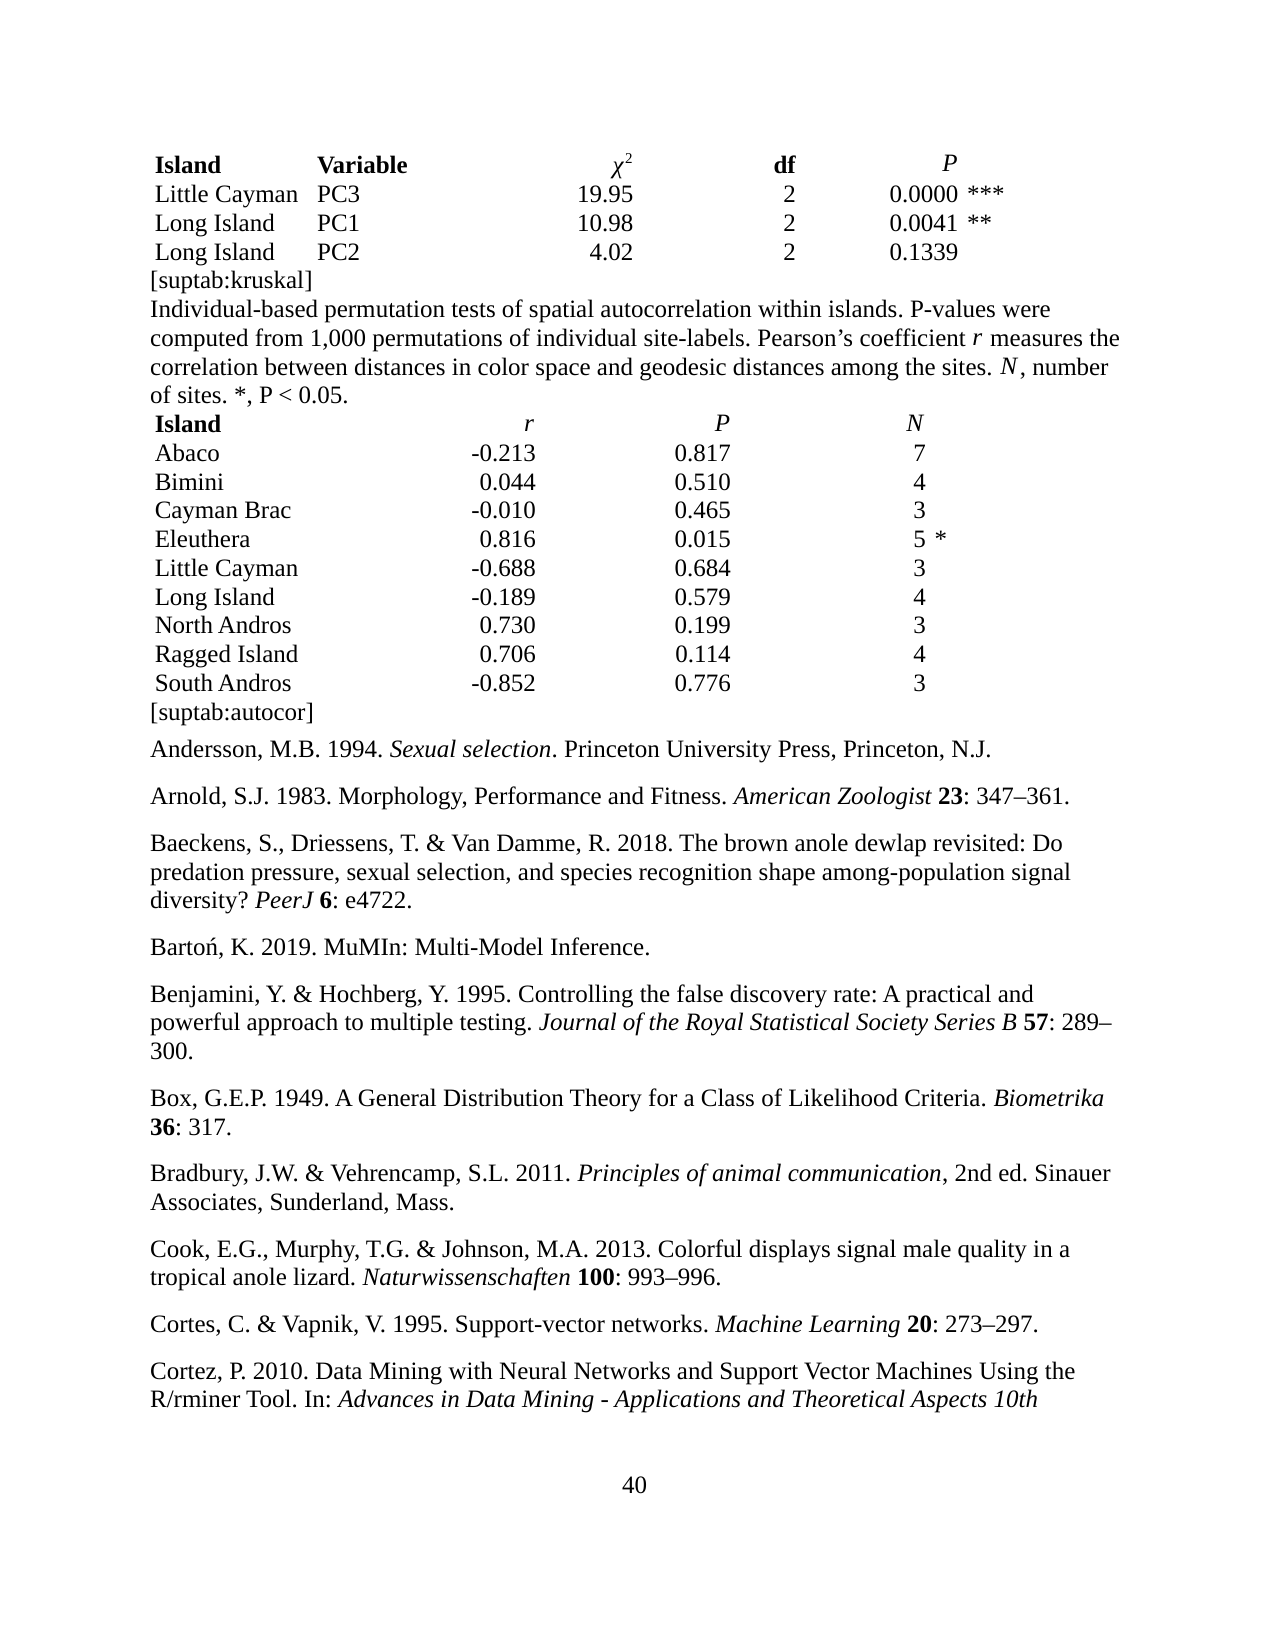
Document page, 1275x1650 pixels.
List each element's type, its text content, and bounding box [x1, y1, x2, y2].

table_cell 19.95 [475, 179, 637, 208]
table_cell 0.579 [540, 582, 735, 611]
text [suptab:kruskal] [150, 266, 1125, 294]
text Cook, E.G., Murphy, T.G. & Johnson, M.A. 2013. Colorful displays signal male quality in a tropical anole lizard. Naturwissenschaften 100: 993–996. [150, 1234, 1125, 1291]
table_cell 0.816 [345, 524, 540, 553]
table_cell South Andros [150, 668, 345, 697]
table_header [930, 409, 1125, 438]
table_cell ** [963, 208, 1125, 237]
table_cell 4.02 [475, 237, 637, 266]
table_cell -0.852 [345, 668, 540, 697]
table_cell Ragged Island [150, 639, 345, 668]
table_cell [930, 467, 1125, 496]
table_cell 2 [638, 237, 800, 266]
table_cell * [930, 524, 1125, 553]
table_header df [638, 150, 800, 179]
text [suptab:autocor] [150, 697, 1125, 726]
table_cell 3 [735, 553, 930, 582]
table_cell 0.0041 [800, 208, 962, 237]
table_cell Bimini [150, 467, 345, 496]
text Individual-based permutation tests of spatial autocorrelation within islands. P-values were computed from 1,000 permutations of individual site-labels. Pearson’s coefficient measures the correlation between distances in color space and geodesic distances among the sites. , number of sites. *, P < 0.05. [150, 294, 1125, 409]
text Bradbury, J.W. & Vehrencamp, S.L. 2011. Principles of animal communication, 2nd ed. Sinauer Associates, Sunderland, Mass. [150, 1158, 1125, 1216]
text Box, G.E.P. 1949. A General Distribution Theory for a Class of Likelihood Criteria. Biometrika 36: 317. [150, 1083, 1125, 1140]
table_cell Eleuthera [150, 524, 345, 553]
table_header [735, 409, 930, 438]
table_cell [963, 237, 1125, 266]
table_cell 4 [735, 639, 930, 668]
table_cell *** [963, 179, 1125, 208]
table_cell PC1 [313, 208, 475, 237]
table_cell 3 [735, 611, 930, 639]
text Benjamini, Y. & Hochberg, Y. 1995. Controlling the false discovery rate: A practical and powerful approach to multiple testing. Journal of the Royal Statistical Society Series B 57: 289–300. [150, 979, 1125, 1065]
text Andersson, M.B. 1994. Sexual selection. Princeton University Press, Princeton, N.J. [150, 734, 1125, 763]
table_cell PC2 [313, 237, 475, 266]
table_cell [930, 496, 1125, 524]
table_cell [930, 582, 1125, 611]
table_cell -0.010 [345, 496, 540, 524]
table_cell [930, 639, 1125, 668]
table_cell Little Cayman [150, 179, 312, 208]
table_cell [930, 668, 1125, 697]
table_cell 0.465 [540, 496, 735, 524]
table_cell Long Island [150, 208, 312, 237]
table_cell 0.510 [540, 467, 735, 496]
text Cortez, P. 2010. Data Mining with Neural Networks and Support Vector Machines Using the R/rminer Tool. In: Advances in Data Mining - Applications and Theoretical Aspects 10th [150, 1356, 1125, 1413]
table_cell 4 [735, 582, 930, 611]
table_header [345, 409, 540, 438]
table_header Island [150, 150, 312, 179]
table_header Island [150, 409, 345, 438]
table_cell 5 [735, 524, 930, 553]
table_cell -0.213 [345, 438, 540, 467]
table_cell PC3 [313, 179, 475, 208]
table_cell 0.730 [345, 611, 540, 639]
table_cell 0.1339 [800, 237, 962, 266]
table_header [475, 150, 637, 179]
table_cell 0.706 [345, 639, 540, 668]
table_cell Little Cayman [150, 553, 345, 582]
table_cell 3 [735, 668, 930, 697]
table_cell 0.684 [540, 553, 735, 582]
table_cell -0.688 [345, 553, 540, 582]
table_cell 0.044 [345, 467, 540, 496]
table_cell 0.199 [540, 611, 735, 639]
table_cell 0.114 [540, 639, 735, 668]
text Cortes, C. & Vapnik, V. 1995. Support-vector networks. Machine Learning 20: 273–297. [150, 1309, 1125, 1338]
table_header Variable [313, 150, 475, 179]
table_header [540, 409, 735, 438]
table_cell [930, 611, 1125, 639]
table_cell [930, 438, 1125, 467]
text Bartoń, K. 2019. MuMIn: Multi-Model Inference. [150, 932, 1125, 961]
table_cell 4 [735, 467, 930, 496]
table_cell 2 [638, 179, 800, 208]
table_cell 0.015 [540, 524, 735, 553]
table_cell Long Island [150, 237, 312, 266]
table_cell Cayman Brac [150, 496, 345, 524]
table_header [963, 150, 1125, 179]
table_cell -0.189 [345, 582, 540, 611]
table_cell 10.98 [475, 208, 637, 237]
table_cell 2 [638, 208, 800, 237]
text Arnold, S.J. 1983. Morphology, Performance and Fitness. American Zoologist 23: 347–361. [150, 781, 1125, 810]
table_cell 0.817 [540, 438, 735, 467]
text Baeckens, S., Driessens, T. & Van Damme, R. 2018. The brown anole dewlap revisited: Do predation pressure, sexual selection, and species recognition shape among-population signal diversity? PeerJ 6: e4722. [150, 828, 1125, 914]
table_cell 7 [735, 438, 930, 467]
table_cell 3 [735, 496, 930, 524]
table_cell Long Island [150, 582, 345, 611]
table_cell North Andros [150, 611, 345, 639]
table_cell [930, 553, 1125, 582]
table_cell 0.0000 [800, 179, 962, 208]
table_cell 0.776 [540, 668, 735, 697]
table_header [800, 150, 962, 179]
table_cell Abaco [150, 438, 345, 467]
